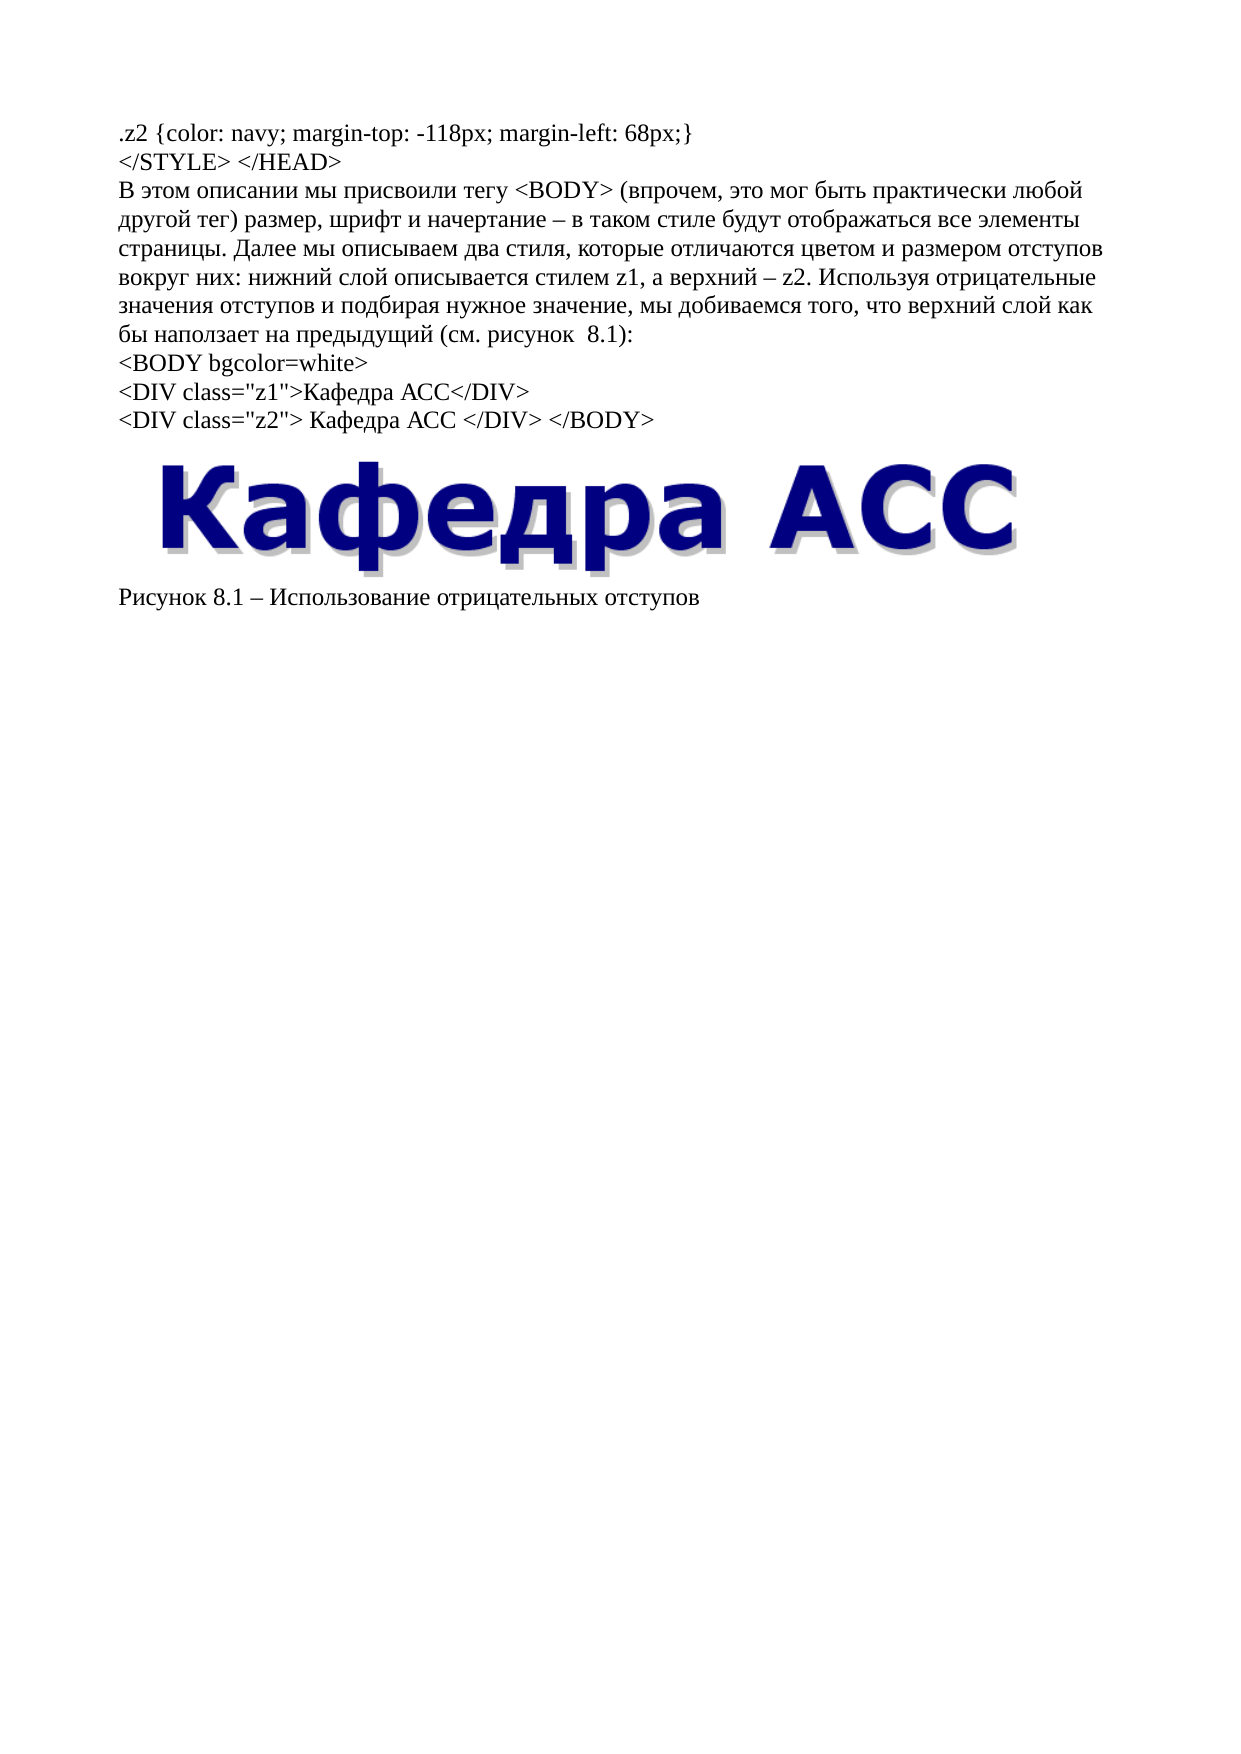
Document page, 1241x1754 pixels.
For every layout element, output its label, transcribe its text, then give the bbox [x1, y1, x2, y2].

text <BODY bgcolor=white> <DIV class="z1">Кафедра АСС</DIV> <DIV class="z2"> Кафедра АСС </DIV> </BODY> [118, 348, 1122, 434]
picture [118, 434, 1035, 582]
text В этом описании мы присвоили тегу <BODY> (впрочем, это мог быть практически любой другой тег) размер, шрифт и начертание – в таком стиле будут отображаться все элементы страницы. Далее мы описываем два стиля, которые отличаются цветом и размером отступов вокруг них: нижний слой описывается стилем z1, а верхний – z2. Используя отрицательные значения отступов и подбирая нужное значение, мы добиваемся того, что верхний слой как бы наползает на предыдущий (см. рисунок 8.1): [118, 176, 1122, 348]
text .z2 {color: navy; margin-top: -118px; margin-left: 68px;} </STYLE> </HEAD> [118, 118, 1122, 176]
text Рисунок 8.1 – Использование отрицательных отступов [118, 582, 1122, 611]
